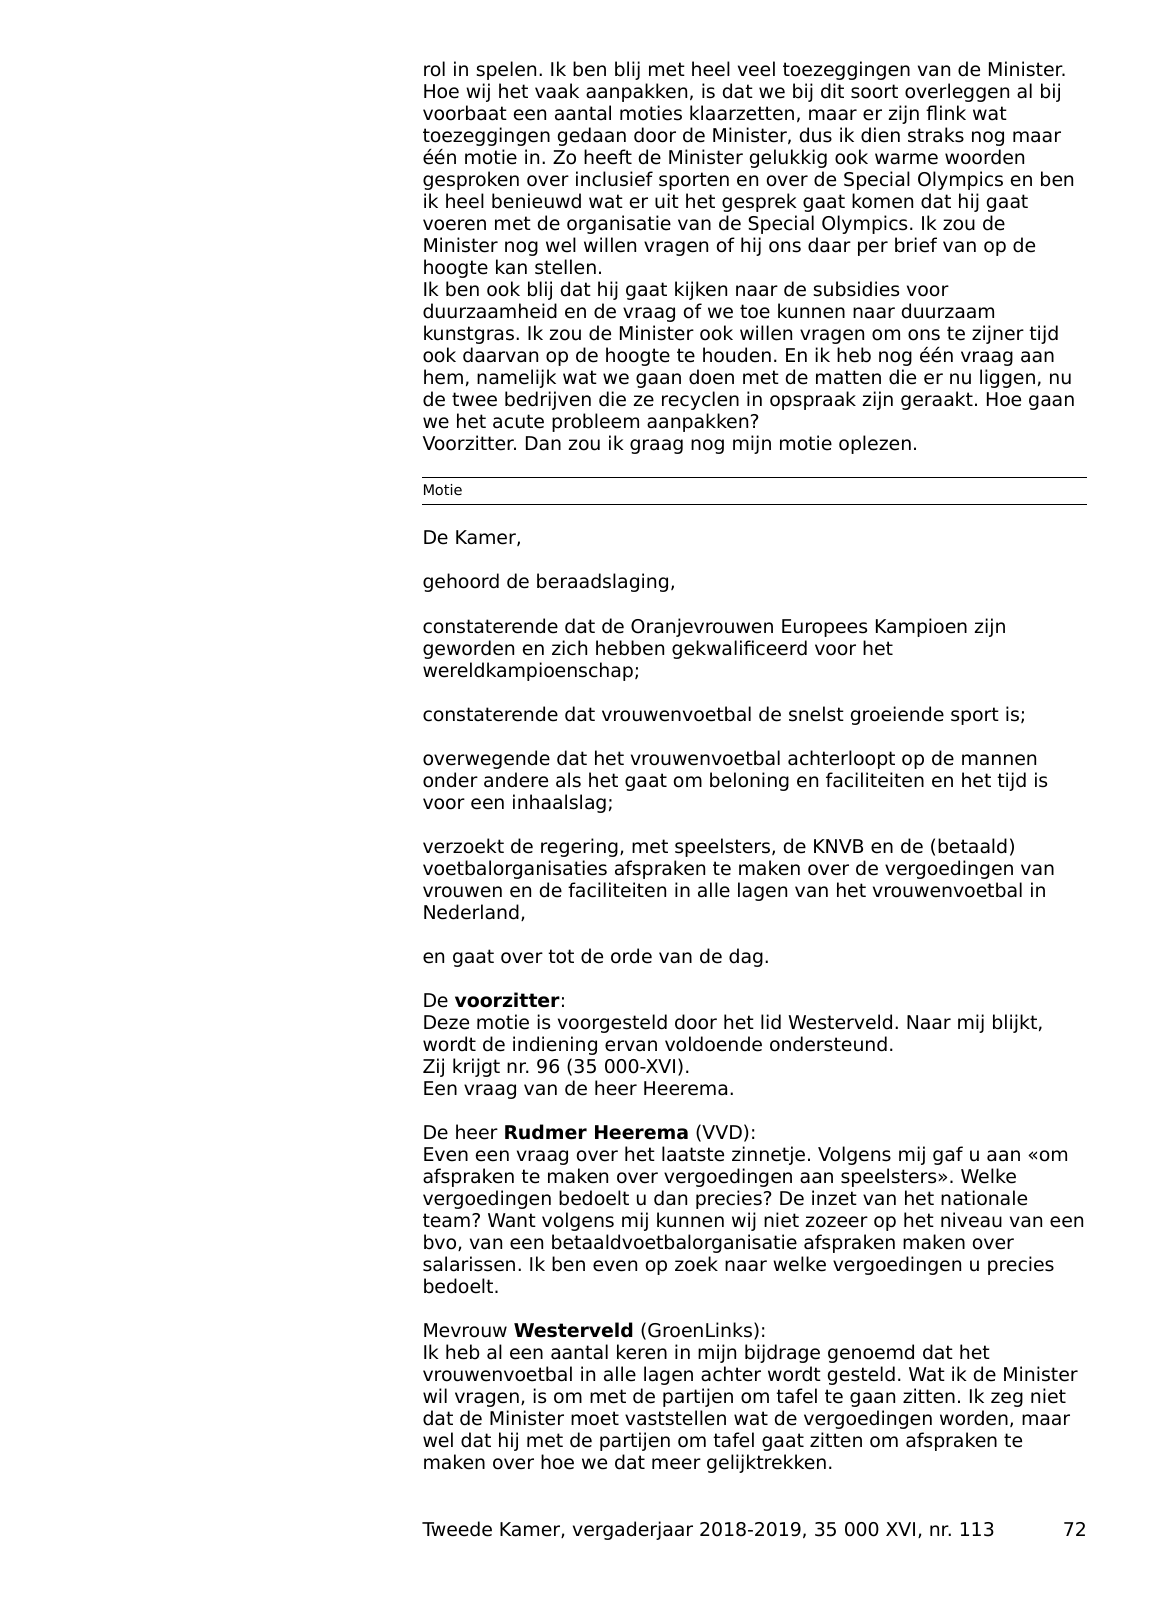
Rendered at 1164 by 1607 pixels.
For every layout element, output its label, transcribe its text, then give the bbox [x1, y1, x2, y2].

text Zij krijgt nr. 96 (35 000-XVI). [422, 1056, 1087, 1078]
text Een vraag van de heer Heerema. [422, 1078, 1087, 1100]
text De heer Rudmer Heerema (VVD): [422, 1122, 1087, 1144]
text verzoekt de regering, met speelsters, de KNVB en de (betaald) voetbalorganisaties afspraken te maken over de vergoedingen van vrouwen en de faciliteiten in alle lagen van het vrouwenvoetbal in Nederland, [422, 836, 1087, 924]
table_header Motie [422, 478, 1087, 504]
text overwegende dat het vrouwenvoetbal achterloopt op de mannen onder andere als het gaat om beloning en faciliteiten en het tijd is voor een inhaalslag; [422, 748, 1087, 814]
text constaterende dat vrouwenvoetbal de snelst groeiende sport is; [422, 704, 1087, 726]
text Voorzitter. Dan zou ik graag nog mijn motie oplezen. [422, 433, 1087, 455]
text Deze motie is voorgesteld door het lid Westerveld. Naar mij blijkt, wordt de indiening ervan voldoende ondersteund. [422, 1012, 1087, 1056]
text Ik ben ook blij dat hij gaat kijken naar de subsidies voor duurzaamheid en de vraag of we toe kunnen naar duurzaam kunstgras. Ik zou de Minister ook willen vragen om ons te zijner tijd ook daarvan op de hoogte te houden. En ik heb nog één vraag aan hem, namelijk wat we gaan doen met de matten die er nu liggen, nu de twee bedrijven die ze recyclen in opspraak zijn geraakt. Hoe gaan we het acute probleem aanpakken? [422, 279, 1087, 433]
text Ik heb al een aantal keren in mijn bijdrage genoemd dat het vrouwenvoetbal in alle lagen achter wordt gesteld. Wat ik de Minister wil vragen, is om met de partijen om tafel te gaan zitten. Ik zeg niet dat de Minister moet vaststellen wat de vergoedingen worden, maar wel dat hij met de partijen om tafel gaat zitten om afspraken te maken over hoe we dat meer gelijktrekken. [422, 1342, 1087, 1474]
text rol in spelen. Ik ben blij met heel veel toezeggingen van de Minister. Hoe wij het vaak aanpakken, is dat we bij dit soort overleggen al bij voorbaat een aantal moties klaarzetten, maar er zijn flink wat toezeggingen gedaan door de Minister, dus ik dien straks nog maar één motie in. Zo heeft de Minister gelukkig ook warme woorden gesproken over inclusief sporten en over de Special Olympics en ben ik heel benieuwd wat er uit het gesprek gaat komen dat hij gaat voeren met de organisatie van de Special Olympics. Ik zou de Minister nog wel willen vragen of hij ons daar per brief van op de hoogte kan stellen. [422, 59, 1087, 279]
text gehoord de beraadslaging, [422, 571, 1087, 593]
text en gaat over tot de orde van de dag. [422, 946, 1087, 968]
text Mevrouw Westerveld (GroenLinks): [422, 1320, 1087, 1342]
text Even een vraag over het laatste zinnetje. Volgens mij gaf u aan «om afspraken te maken over vergoedingen aan speelsters». Welke vergoedingen bedoelt u dan precies? De inzet van het nationale team? Want volgens mij kunnen wij niet zozeer op het niveau van een bvo, van een betaaldvoetbalorganisatie afspraken maken over salarissen. Ik ben even op zoek naar welke vergoedingen u precies bedoelt. [422, 1144, 1087, 1298]
text De voorzitter: [422, 990, 1087, 1012]
text constaterende dat de Oranjevrouwen Europees Kampioen zijn geworden en zich hebben gekwalificeerd voor het wereldkampioenschap; [422, 616, 1087, 681]
text De Kamer, [422, 527, 1087, 549]
